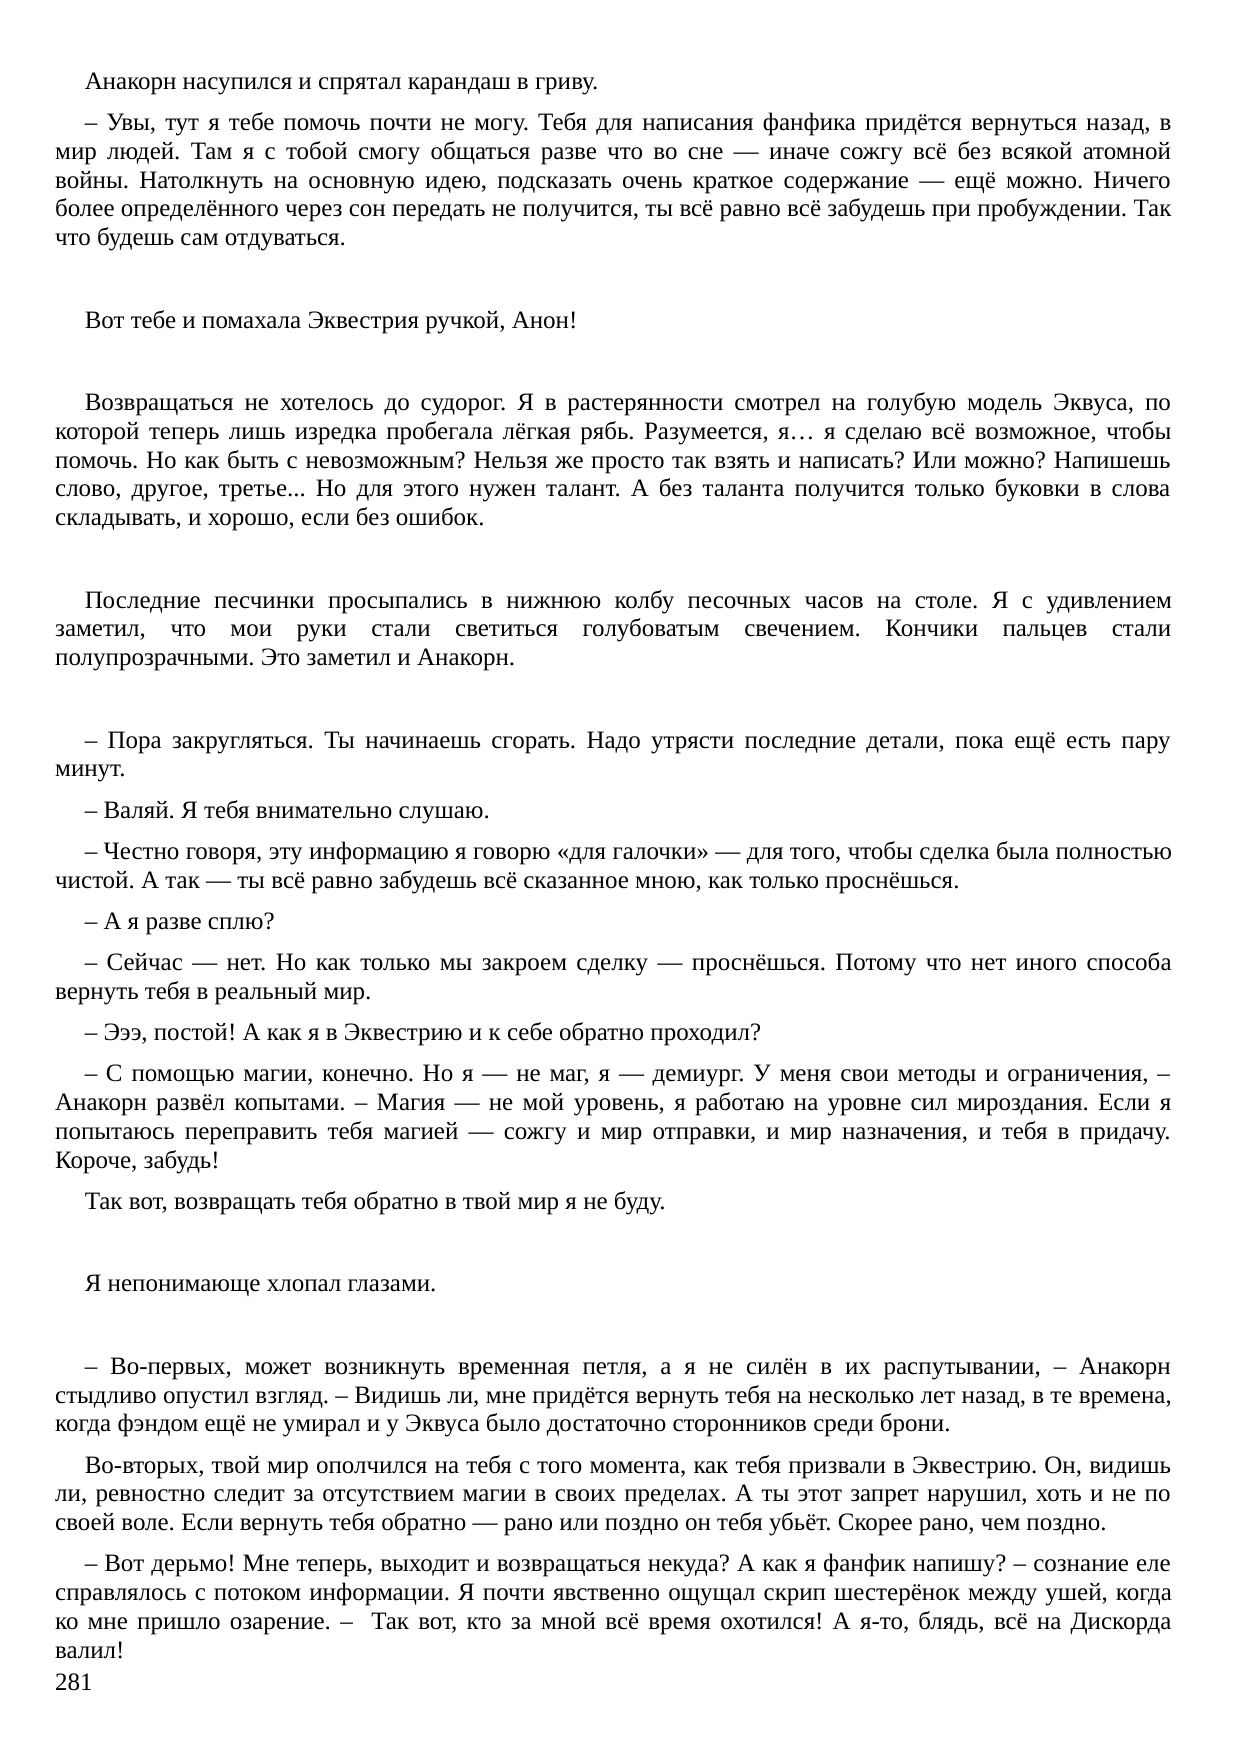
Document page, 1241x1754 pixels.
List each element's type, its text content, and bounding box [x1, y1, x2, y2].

text – Вот дерьмо! Мне теперь, выходит и возвращаться некуда? А как я фанфик напишу? – сознание еле справлялось с потоком информации. Я почти явственно ощущал скрип шестерёнок между ушей, когда ко мне пришло озарение. – Так вот, кто за мной всё время охотился! А я-то, блядь, всё на Дискорда валил! [55, 1548, 1173, 1663]
text Во-вторых, твой мир ополчился на тебя с того момента, как тебя призвали в Эквестрию. Он, видишь ли, ревностно следит за отсутствием магии в своих пределах. А ты этот запрет нарушил, хоть и не по своей воле. Если вернуть тебя обратно — рано или поздно он тебя убьёт. Скорее рано, чем поздно. [55, 1450, 1173, 1536]
text – Честно говоря, эту информацию я говорю «для галочки» — для того, чтобы сделка была полностью чистой. А так — ты всё равно забудешь всё сказанное мною, как только проснёшься. [55, 836, 1173, 893]
text – Увы, тут я тебе помочь почти не могу. Тебя для написания фанфика придётся вернуться назад, в мир людей. Там я с тобой смогу общаться разве что во сне — иначе сожгу всё без всякой атомной войны. Натолкнуть на основную идею, подсказать очень краткое содержание — ещё можно. Ничего более определённого через сон передать не получится, ты всё равно всё забудешь при пробуждении. Так что будешь сам отдуваться. [55, 107, 1173, 251]
text Последние песчинки просыпались в нижнюю колбу песочных часов на столе. Я с удивлением заметил, что мои руки стали светиться голубоватым свечением. Кончики пальцев стали полупрозрачными. Это заметил и Анакорн. [55, 585, 1173, 671]
text Вот тебе и помахала Эквестрия ручкой, Анон! [55, 305, 1173, 333]
text Я непонимающе хлопал глазами. [55, 1268, 1173, 1297]
text Анакорн насупился и спрятал карандаш в гриву. [55, 66, 1173, 95]
text – Валяй. Я тебя внимательно слушаю. [55, 795, 1173, 823]
text – Во-первых, может возникнуть временная петля, а я не силён в их распутывании, – Анакорн стыдливо опустил взгляд. – Видишь ли, мне придётся вернуть тебя на несколько лет назад, в те времена, когда фэндом ещё не умирал и у Эквуса было достаточно сторонников среди брони. [55, 1351, 1173, 1437]
text – Пора закругляться. Ты начинаешь сгорать. Надо утрясти последние детали, пока ещё есть пару минут. [55, 725, 1173, 782]
text – А я разве сплю? [55, 906, 1173, 935]
text Возвращаться не хотелось до судорог. Я в растерянности смотрел на голубую модель Эквуса, по которой теперь лишь изредка пробегала лёгкая рябь. Разумеется, я… я сделаю всё возможное, чтобы помочь. Но как быть с невозможным? Нельзя же просто так взять и написать? Или можно? Напишешь слово, другое, третье... Но для этого нужен талант. А без таланта получится только буковки в слова складывать, и хорошо, если без ошибок. [55, 387, 1173, 531]
text Так вот, возвращать тебя обратно в твой мир я не буду. [55, 1186, 1173, 1215]
text – Сейчас — нет. Но как только мы закроем сделку — проснёшься. Потому что нет иного способа вернуть тебя в реальный мир. [55, 947, 1173, 1005]
text – С помощью магии, конечно. Но я — не маг, я — демиург. У меня свои методы и ограничения, – Анакорн развёл копытами. – Магия — не мой уровень, я работаю на уровне сил мироздания. Если я попытаюсь переправить тебя магией — сожгу и мир отправки, и мир назначения, и тебя в придачу. Короче, забудь! [55, 1058, 1173, 1173]
text – Эээ, постой! А как я в Эквестрию и к себе обратно проходил? [55, 1017, 1173, 1046]
